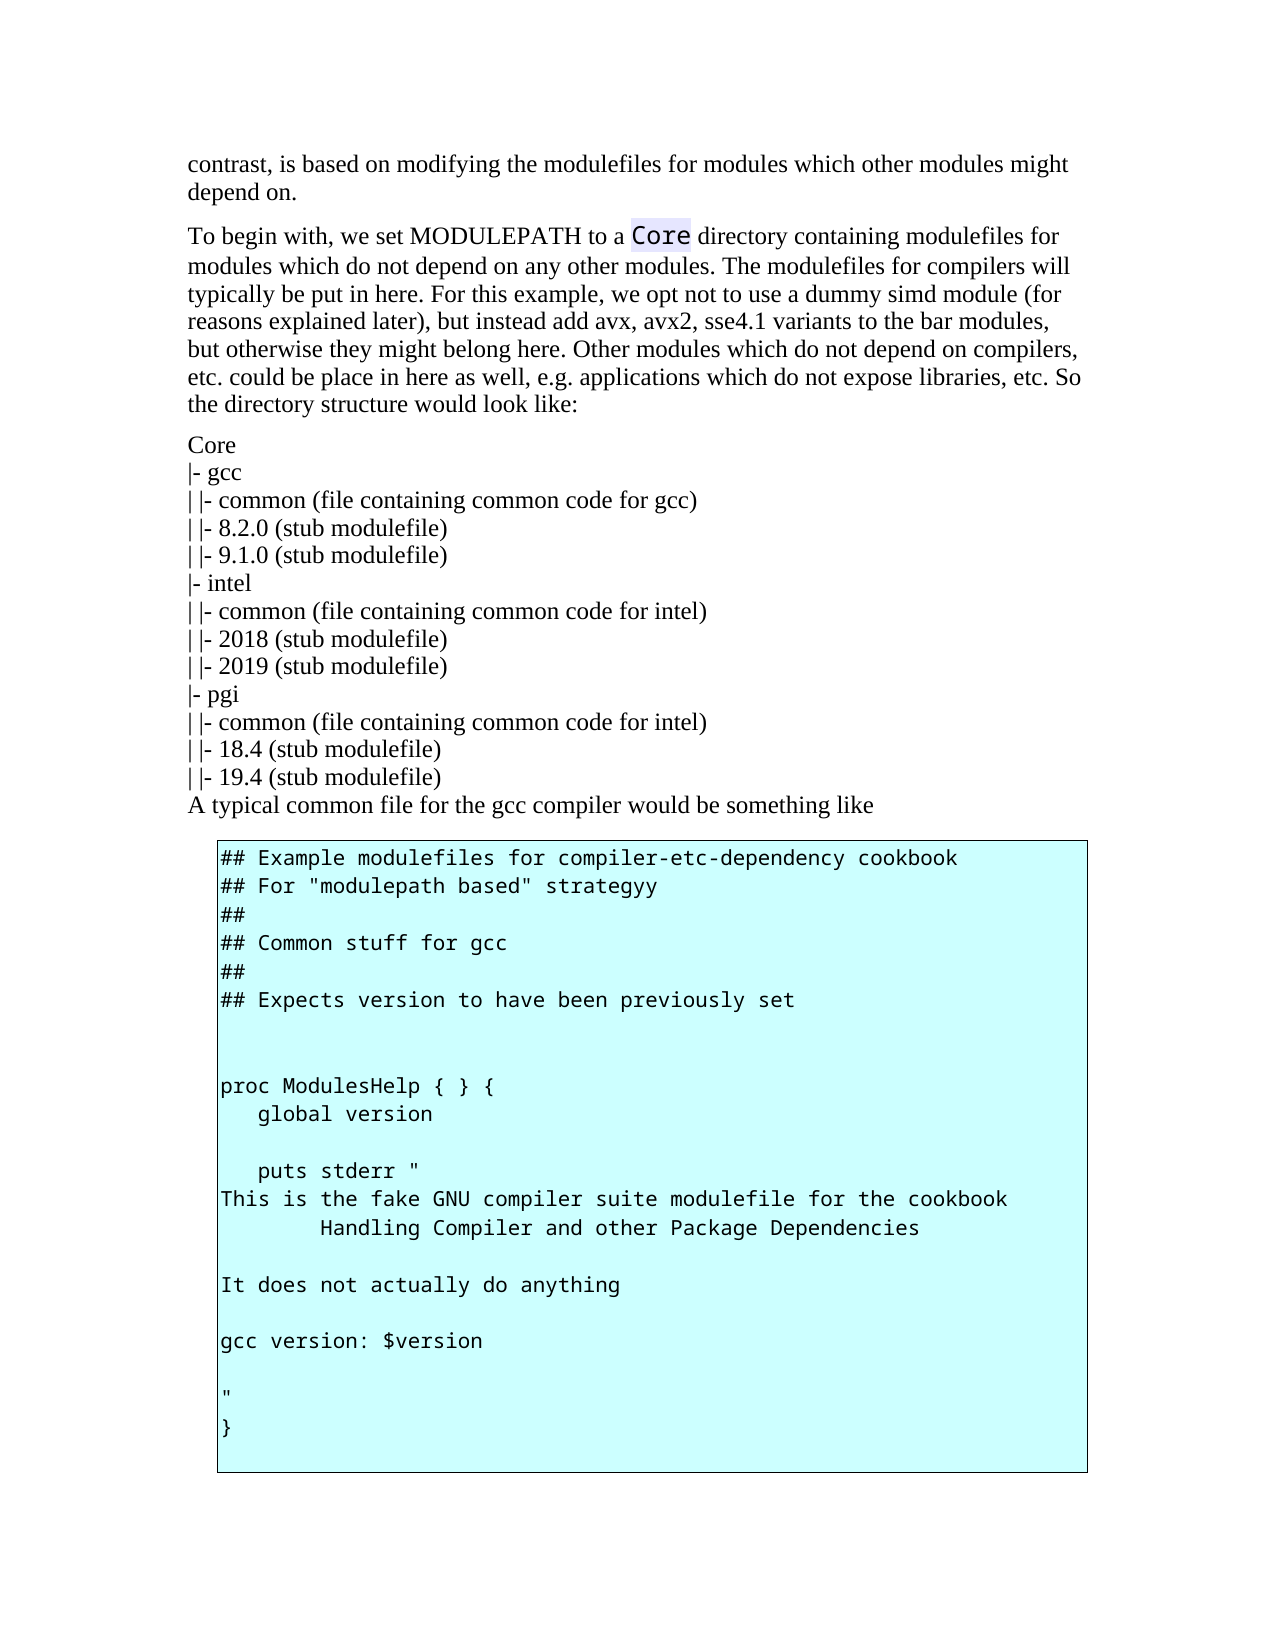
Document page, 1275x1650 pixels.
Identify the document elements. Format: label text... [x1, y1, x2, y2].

text | |- 9.1.0 (stub modulefile) [187, 542, 1087, 569]
text | |- 8.2.0 (stub modulefile) [187, 514, 1087, 542]
text ## Example modulefiles for compiler-etc-dependency cookbook ## For "modulepath based" strategyy ## ## Common stuff for gcc ## ## Expects version to have been previously set proc ModulesHelp { } { global version puts stderr " This is the fake GNU compiler suite modulefile for the cookbook Handling Compiler and other Package Dependencies It does not actually do anything gcc version: $version " } [218, 841, 1087, 1472]
text | |- common (file containing common code for intel) [187, 708, 1087, 736]
text |- intel [187, 569, 1087, 597]
text | |- 18.4 (stub modulefile) [187, 736, 1087, 763]
text Core [187, 431, 1087, 458]
text To begin with, we set MODULEPATH to a Core directory containing modulefiles for modules which do not depend on any other modules. The modulefiles for compilers will typically be put in here. For this example, we opt not to use a dummy simd module (for reasons explained later), but instead add avx, avx2, sse4.1 variants to the bar modules, but otherwise they might belong here. Other modules which do not depend on compilers, etc. could be place in here as well, e.g. applications which do not expose libraries, etc. So the directory structure would look like: [187, 218, 1087, 418]
text | |- 2018 (stub modulefile) [187, 625, 1087, 652]
text contrast, is based on modifying the modulefiles for modules which other modules might depend on. [187, 150, 1087, 205]
text | |- common (file containing common code for gcc) [187, 486, 1087, 514]
text | |- 19.4 (stub modulefile) [187, 763, 1087, 791]
text | |- common (file containing common code for intel) [187, 597, 1087, 625]
text | |- 2019 (stub modulefile) [187, 652, 1087, 680]
text |- gcc [187, 458, 1087, 486]
text A typical common file for the gcc compiler would be something like [187, 791, 1087, 819]
text |- pgi [187, 680, 1087, 708]
